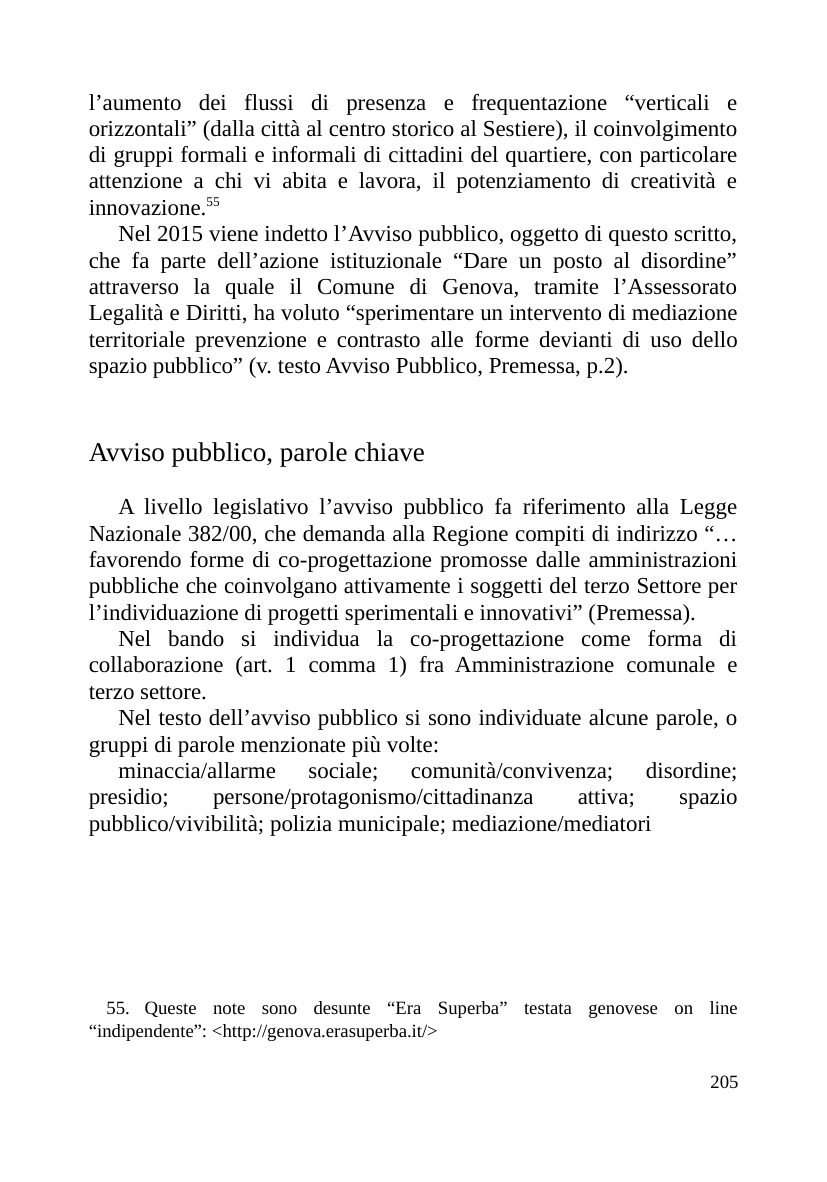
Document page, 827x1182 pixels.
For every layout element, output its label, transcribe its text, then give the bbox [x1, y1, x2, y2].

subtitle Avviso pubblico, parole chiave [88, 436, 738, 467]
text Nel 2015 viene indetto l’Avviso pubblico, oggetto di questo scritto, che fa parte dell’azione istituzionale “Dare un posto al disordine” attraverso la quale il Comune di Genova, tramite l’Assessorato Legalità e Diritti, ha voluto “sperimentare un intervento di mediazione territoriale prevenzione e contrasto alle forme devianti di uso dello spazio pubblico” (v. testo Avviso Pubblico, Premessa, p.2). [88, 220, 738, 378]
text minaccia/allarme sociale; comunità/convivenza; disordine; presidio; persone/protagonismo/cittadinanza attiva; spazio pubblico/vivibilità; polizia municipale; mediazione/mediatori [88, 757, 738, 836]
text A livello legislativo l’avviso pubblico fa riferimento alla Legge Nazionale 382/00, che demanda alla Regione compiti di indirizzo “… favorendo forme di co-progettazione promosse dalle amministrazioni pubbliche che coinvolgano attivamente i soggetti del terzo Settore per l’individuazione di progetti sperimentali e innovativi” (Premessa). [88, 493, 738, 625]
text Nel bando si individua la co-progettazione come forma di collaborazione (art. 1 comma 1) fra Amministrazione comunale e terzo settore. [88, 625, 738, 704]
text l’aumento dei flussi di presenza e frequentazione “verticali e orizzontali” (dalla città al centro storico al Sestiere), il coinvolgimento di gruppi formali e informali di cittadini del quartiere, con particolare attenzione a chi vi abita e lavora, il potenziamento di creatività e innovazione. [88, 88, 738, 220]
text Nel testo dell’avviso pubblico si sono individuate alcune parole, o gruppi di parole menzionate più volte: [88, 704, 738, 757]
text Queste note sono desunte “Era Superba” testata genovese on line “indipendente”: <http://genova.erasuperba.it/> [88, 994, 738, 1042]
